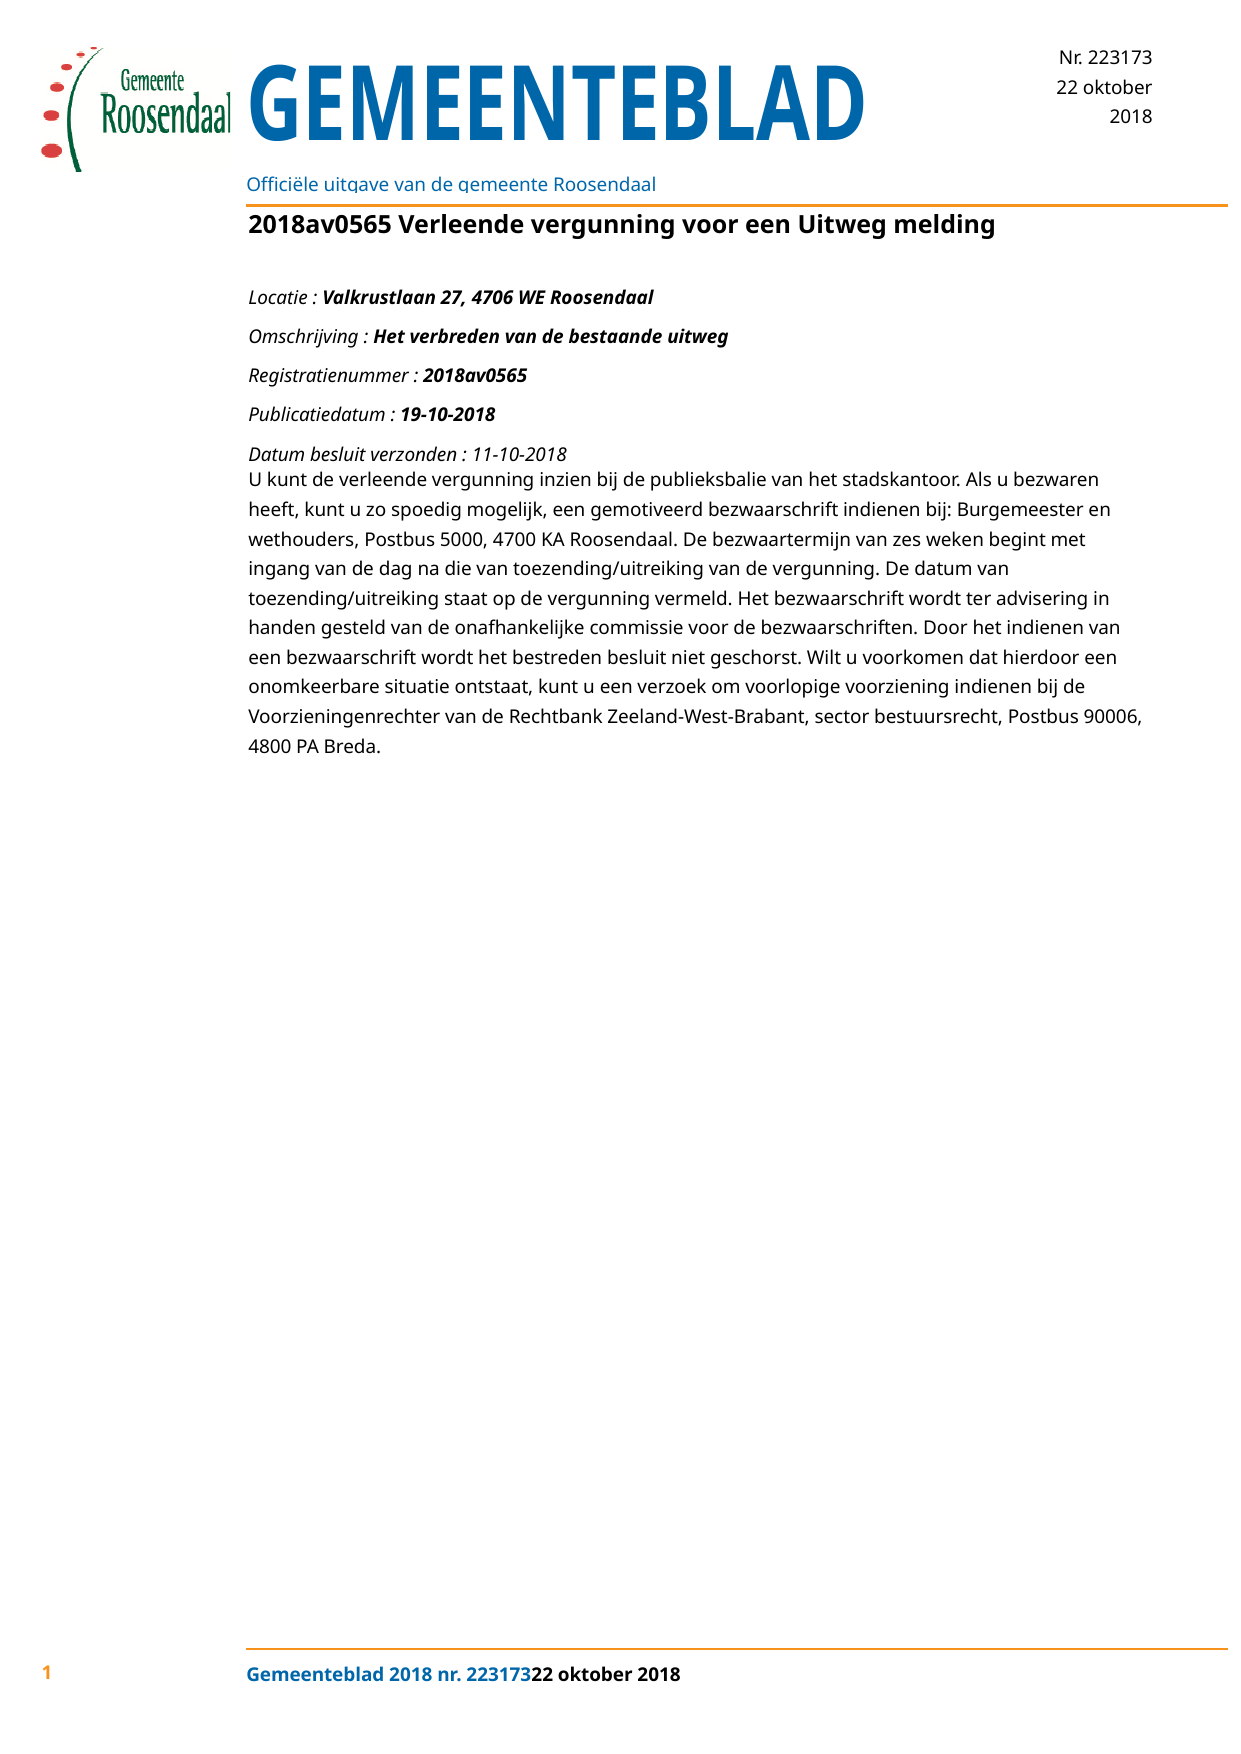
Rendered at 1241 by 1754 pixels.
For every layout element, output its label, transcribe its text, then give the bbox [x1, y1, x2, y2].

text 2018av0565 Verleende vergunning voor een Uitweg melding [248, 207, 1152, 241]
text Datum besluit verzonden : 11-10-2018 [248, 441, 1152, 467]
picture [41, 47, 231, 172]
text Omschrijving : Het verbreden van de bestaande uitweg [248, 323, 1152, 349]
text U kunt de verleende vergunning inzien bij de publieksbalie van het stadskantoor. Als u bezwaren heeft, kunt u zo spoedig mogelijk, een gemotiveerd bezwaarschrift indienen bij: Burgemeester en wethouders, Postbus 5000, 4700 KA Roosendaal. De bezwaartermijn van zes weken begint met ingang van de dag na die van toezending/uitreiking van de vergunning. De datum van toezending/uitreiking staat op de vergunning vermeld. Het bezwaarschrift wordt ter advisering in handen gesteld van de onafhankelijke commissie voor de bezwaarschriften. Door het indienen van een bezwaarschrift wordt het bestreden besluit niet geschorst. Wilt u voorkomen dat hierdoor een onomkeerbare situatie ontstaat, kunt u een verzoek om voorlopige voorziening indienen bij de Voorzieningenrechter van de Rechtbank Zeeland-West-Brabant, sector bestuursrecht, Postbus 90006, 4800 PA Breda. [248, 467, 1152, 759]
text Publicatiedatum : 19-10-2018 [248, 402, 1152, 427]
text Registratienummer : 2018av0565 [248, 362, 1152, 388]
text Locatie : Valkrustlaan 27, 4706 WE Roosendaal [248, 284, 1152, 309]
